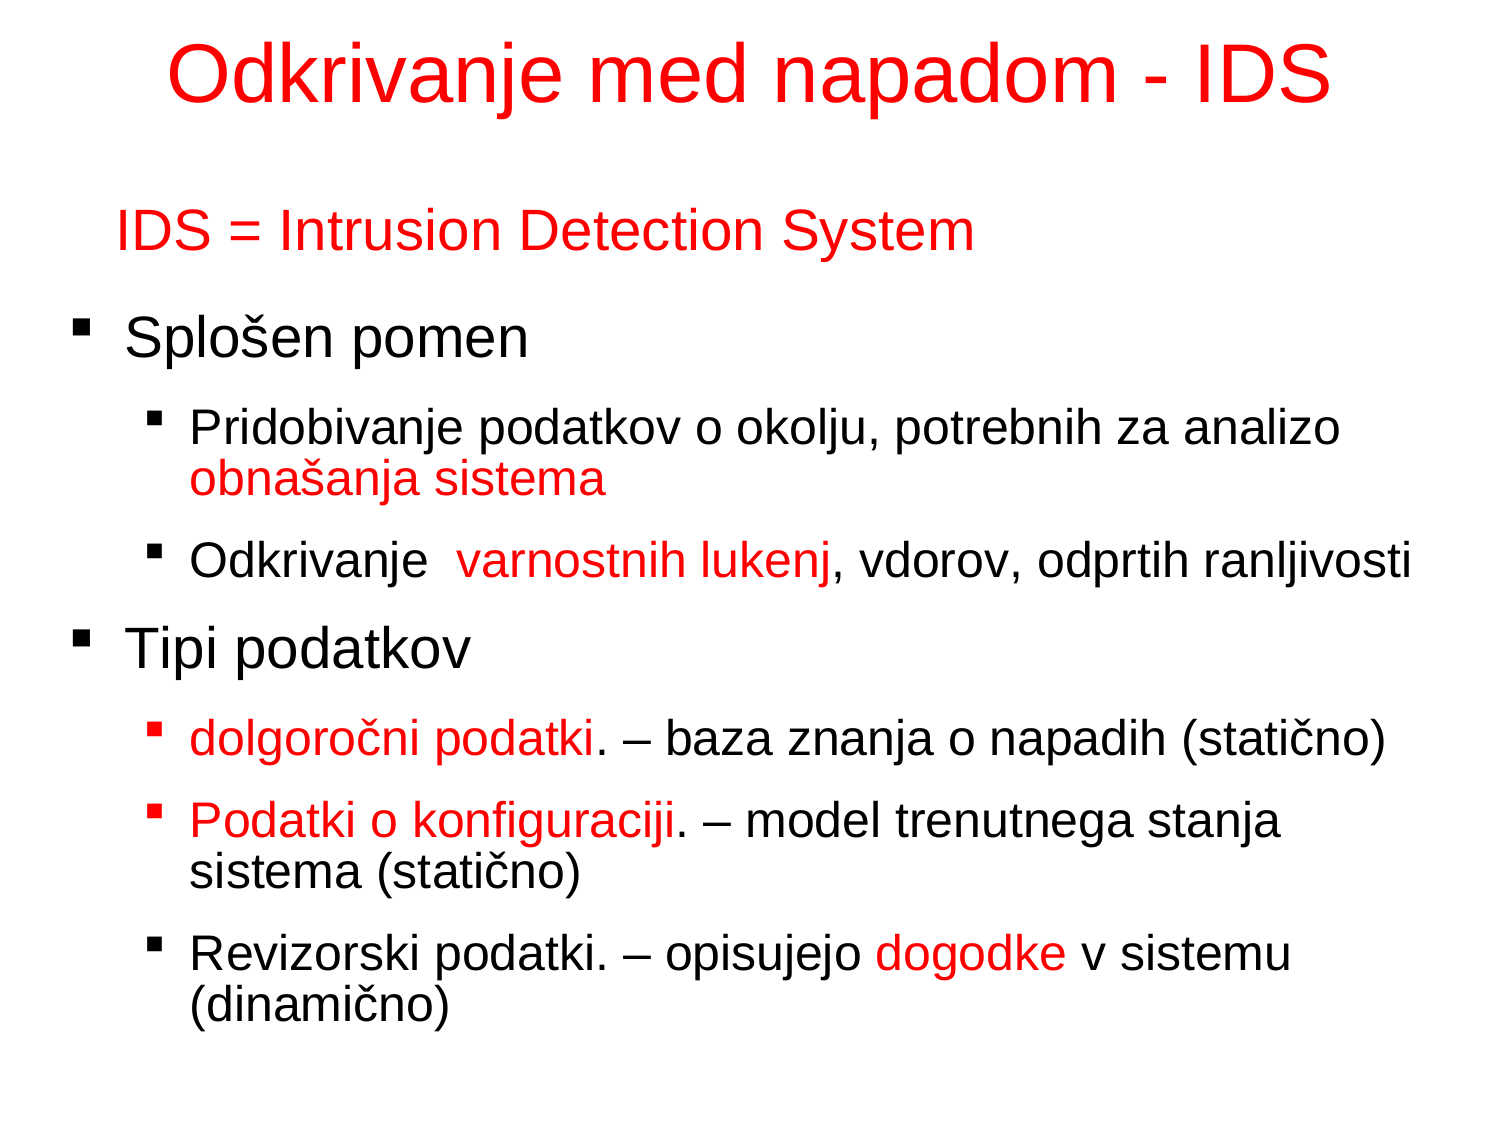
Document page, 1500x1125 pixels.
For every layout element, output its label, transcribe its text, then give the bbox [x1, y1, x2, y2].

title Odkrivanje med napadom - IDS [112, 0, 1388, 138]
list Splošen pomen Pridobivanje podatkov o okolju, potrebnih za analizo obnašanja sistema Odkrivanje varnostnih lukenj, vdorov, odprtih ranljivosti Tipi podatkov dolgoročni podatki. – baza znanja o napadih (statično) Podatki o konfiguraciji. – model trenutnega stanja sistema (statično) Revizorski podatki. – opisujejo dogodke v sistemu (dinamično) [53, 302, 1441, 1040]
text_box IDS = Intrusion Detection System [100, 184, 992, 271]
